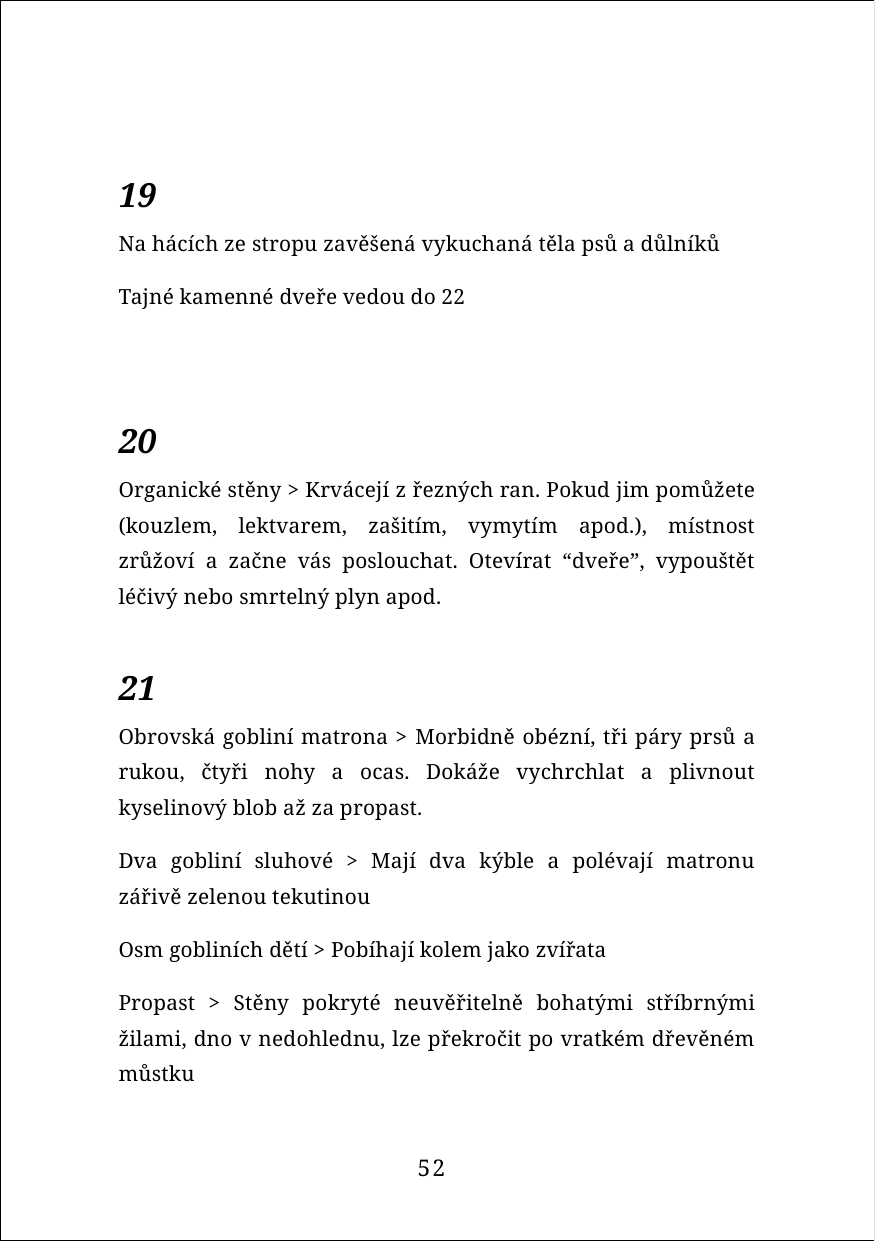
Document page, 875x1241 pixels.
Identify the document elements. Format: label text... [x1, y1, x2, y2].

subtitle 19 [118, 172, 756, 217]
text Organické stěny > Krvácejí z řezných ran. Pokud jim pomůžete (kouzlem, lektvarem, zašitím, vymytím apod.), místnost zrůžoví a začne vás poslouchat. Otevírat “dveře”, vypouštět léčivý nebo smrtelný plyn apod. [118, 475, 756, 610]
text Dva gobliní sluhové > Mají dva kýble a polévají matronu zářivě zelenou tekutinou [118, 846, 756, 910]
text Obrovská gobliní matrona > Morbidně obézní, tři páry prsů a rukou, čtyři nohy a ocas. Dokáže vychrchlat a plivnout kyselinový blob až za propast. [118, 722, 756, 821]
text Propast > Stěny pokryté neuvěřitelně bohatými stříbrnými žilami, dno v nedohlednu, lze překročit po vratkém dřevěném můstku [118, 988, 756, 1088]
subtitle 21 [118, 665, 756, 710]
text Na hácích ze stropu zavěšená vykuchaná těla psů a důlníků [118, 229, 756, 257]
subtitle 20 [118, 418, 756, 464]
text Osm gobliních dětí > Pobíhají kolem jako zvířata [118, 935, 756, 963]
text Tajné kamenné dveře vedou do 22 [118, 282, 756, 311]
